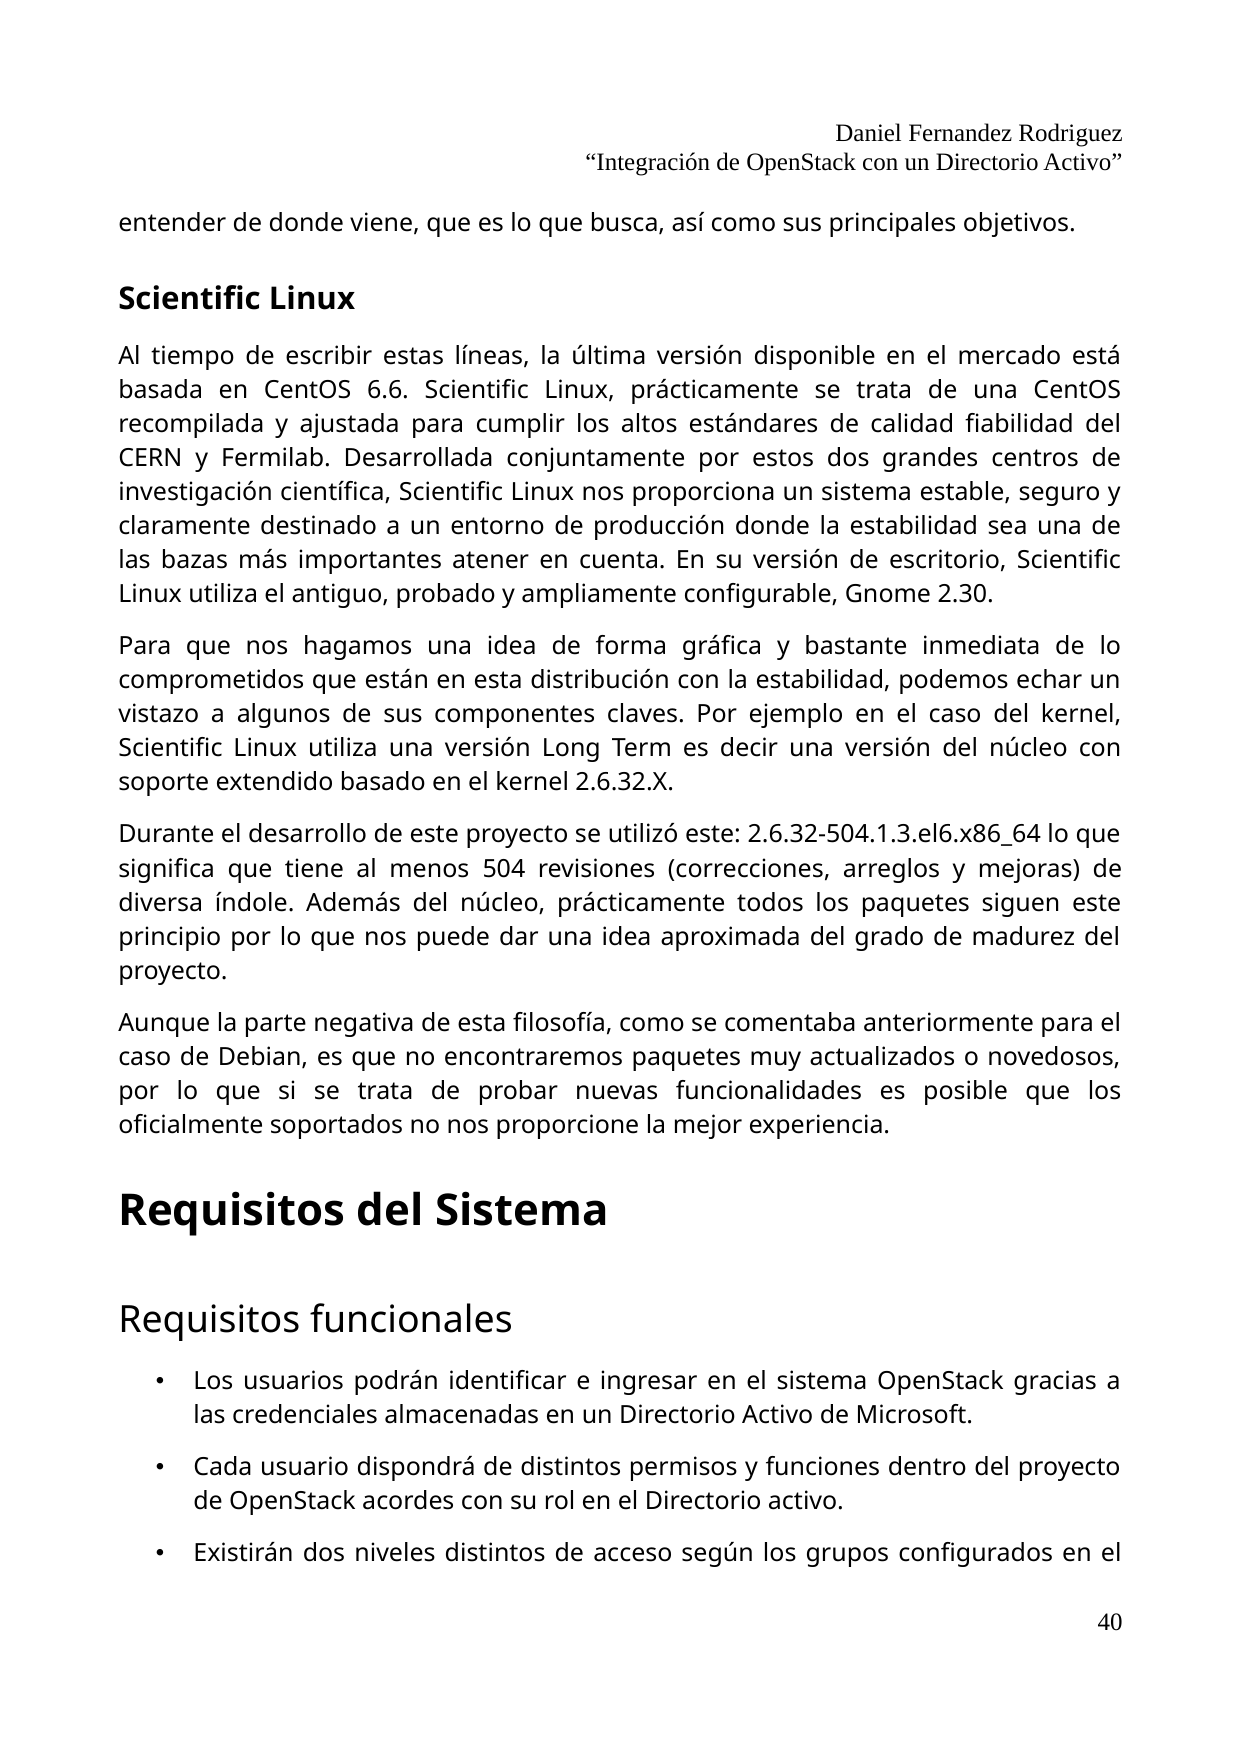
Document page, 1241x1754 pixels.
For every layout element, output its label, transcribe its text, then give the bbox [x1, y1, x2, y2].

text Aunque la parte negativa de esta filosofía, como se comentaba anteriormente para el caso de Debian, es que no encontraremos paquetes muy actualizados o novedosos, por lo que si se trata de probar nuevas funcionalidades es posible que los oficialmente soportados no nos proporcione la mejor experiencia. [118, 1004, 1122, 1141]
list Los usuarios podrán identificar e ingresar en el sistema OpenStack gracias a las credenciales almacenadas en un Directorio Activo de Microsoft. [156, 1362, 1122, 1431]
list Existirán dos niveles distintos de acceso según los grupos configurados en el [156, 1535, 1122, 1569]
subtitle Scientific Linux [118, 276, 1122, 319]
list Cada usuario dispondrá de distintos permisos y funciones dentro del proyecto de OpenStack acordes con su rol en el Directorio activo. [156, 1448, 1122, 1517]
text Al tiempo de escribir estas líneas, la última versión disponible en el mercado está basada en CentOS 6.6. Scientific Linux, prácticamente se trata de una CentOS recompilada y ajustada para cumplir los altos estándares de calidad fiabilidad del CERN y Fermilab. Desarrollada conjuntamente por estos dos grandes centros de investigación científica, Scientific Linux nos proporciona un sistema estable, seguro y claramente destinado a un entorno de producción donde la estabilidad sea una de las bazas más importantes atener en cuenta. En su versión de escritorio, Scientific Linux utiliza el antiguo, probado y ampliamente configurable, Gnome 2.30. [118, 337, 1122, 610]
subtitle Requisitos funcionales [118, 1293, 1122, 1344]
text Para que nos hagamos una idea de forma gráfica y bastante inmediata de lo comprometidos que están en esta distribución con la estabilidad, podemos echar un vistazo a algunos de sus componentes claves. Por ejemplo en el caso del kernel, Scientific Linux utiliza una versión Long Term es decir una versión del núcleo con soporte extendido basado en el kernel 2.6.32.X. [118, 628, 1122, 798]
text entender de donde viene, que es lo que busca, así como sus principales objetivos. [118, 205, 1122, 239]
subtitle Requisitos del Sistema [118, 1178, 1122, 1238]
text Durante el desarrollo de este proyecto se utilizó este: 2.6.32-504.1.3.el6.x86_64 lo que significa que tiene al menos 504 revisiones (correcciones, arreglos y mejoras) de diversa índole. Además del núcleo, prácticamente todos los paquetes siguen este principio por lo que nos puede dar una idea aproximada del grado de madurez del proyecto. [118, 816, 1122, 986]
